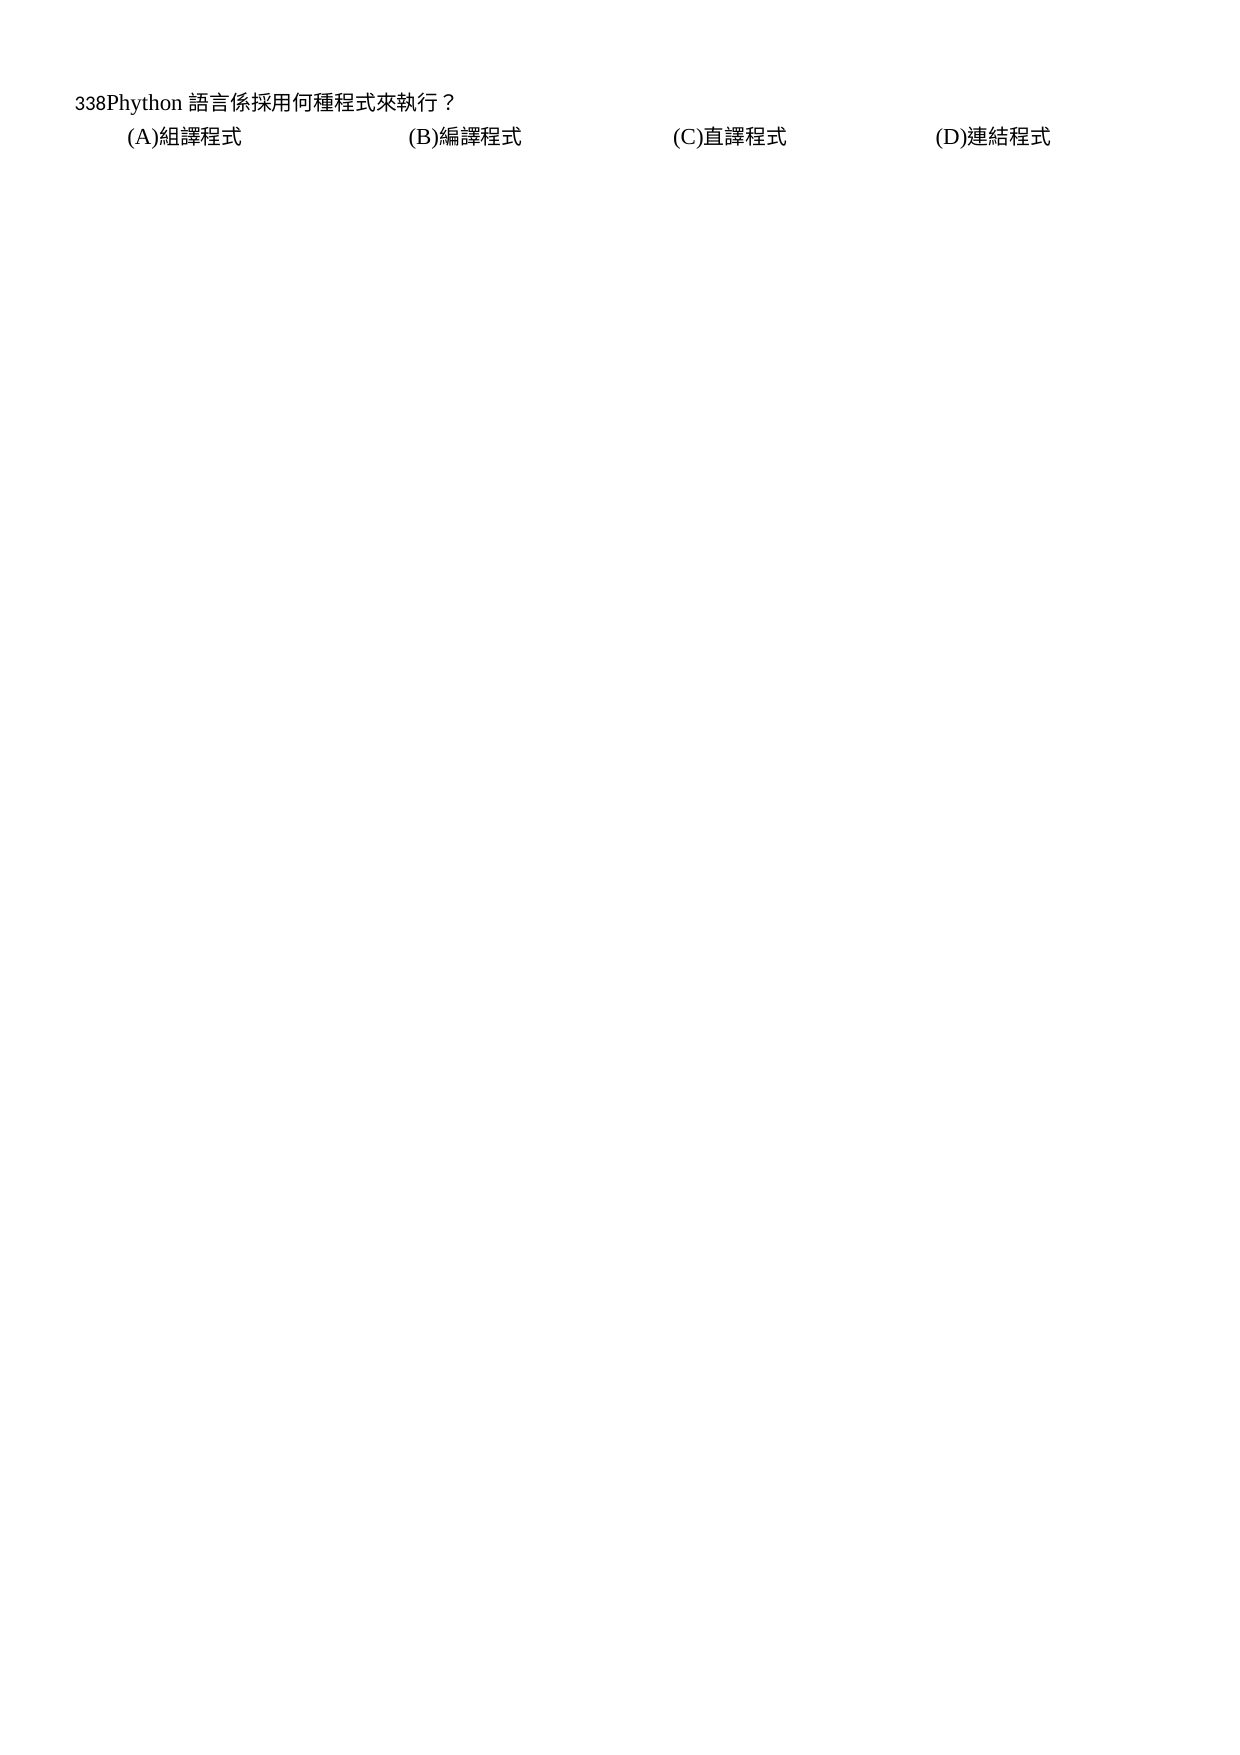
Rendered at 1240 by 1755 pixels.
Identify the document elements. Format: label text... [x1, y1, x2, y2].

text (A)組譯程式 (B)編譯程式 (C)直譯程式 (D)連結程式 [127, 123, 1172, 150]
list Phython 語言係採用何種程式來執行？ [74, 83, 1193, 117]
